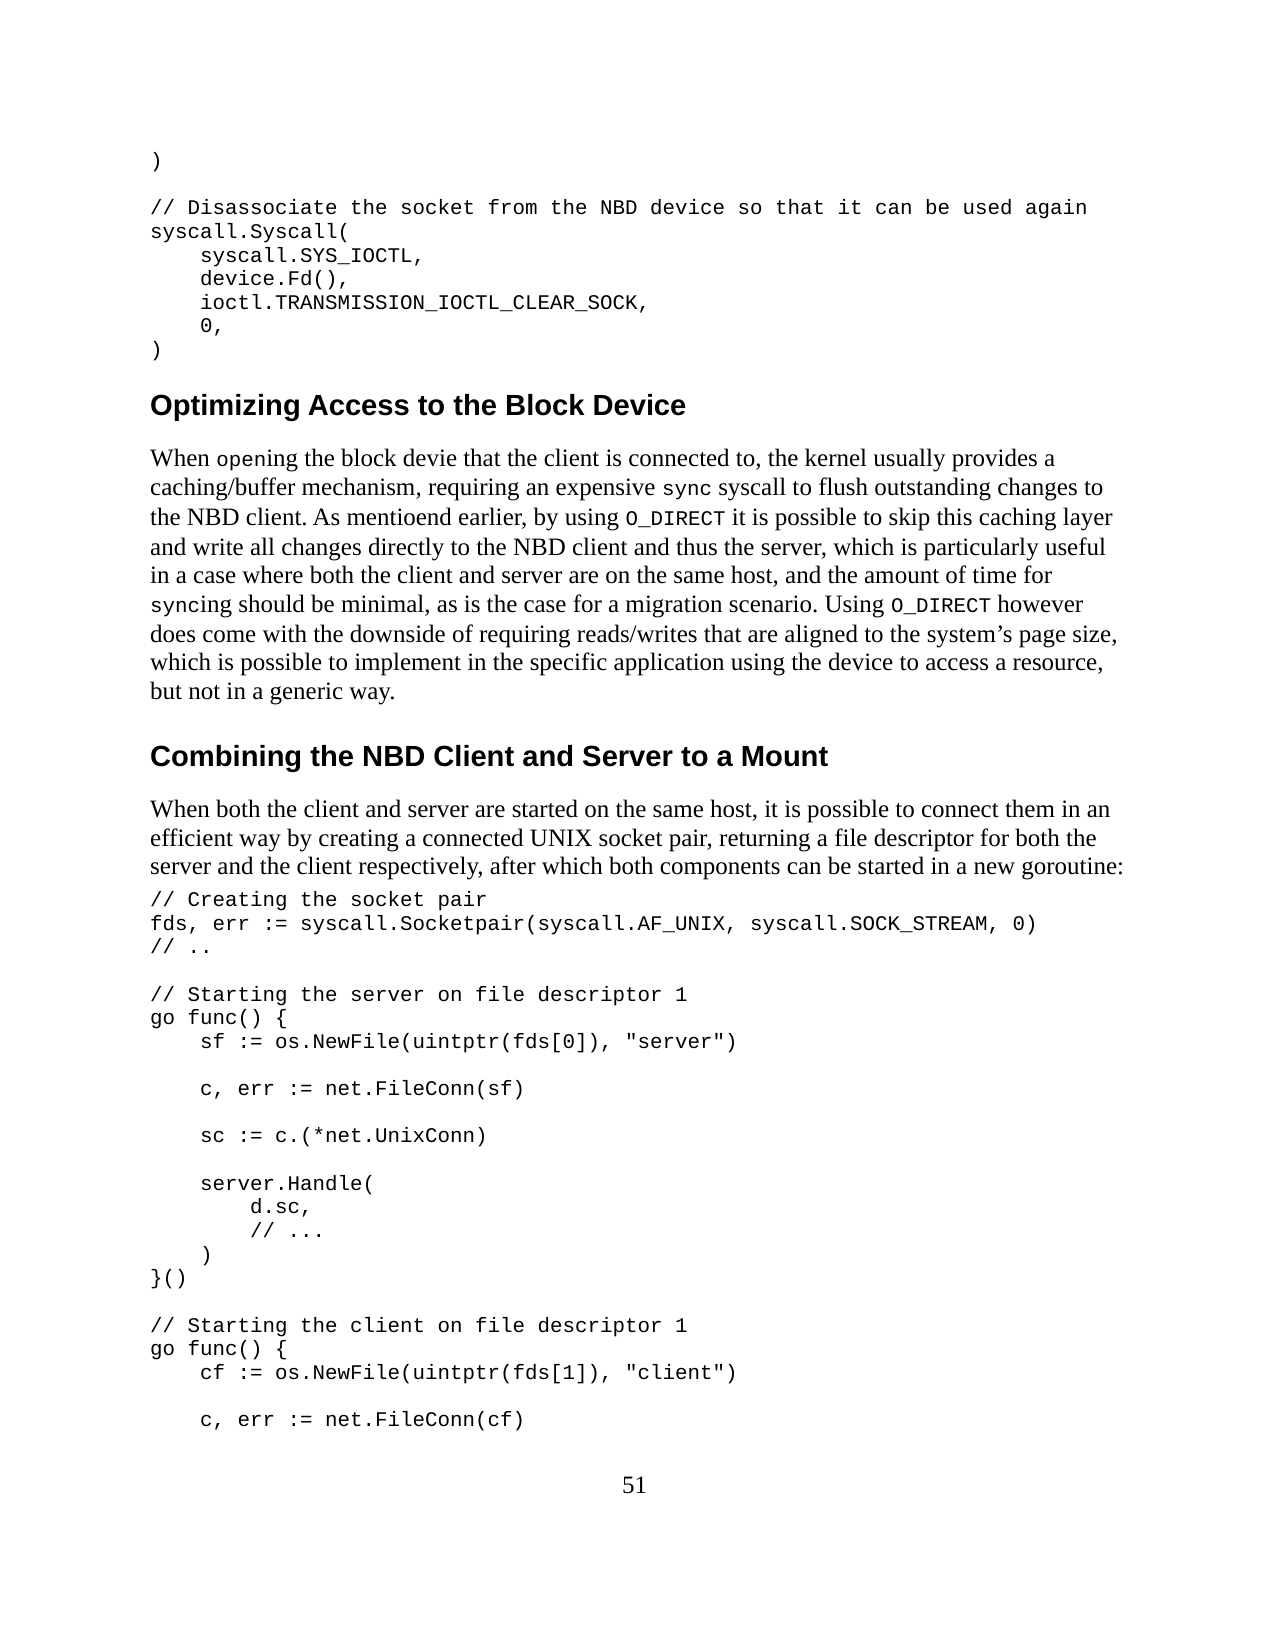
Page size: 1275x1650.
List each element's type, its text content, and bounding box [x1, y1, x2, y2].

text sc := c.(*net.UnixConn) [150, 1126, 1125, 1149]
text c, err := net.FileConn(sf) [150, 1078, 1125, 1102]
text fds, err := syscall.Socketpair(syscall.AF_UNIX, syscall.SOCK_STREAM, 0) [150, 913, 1125, 936]
subtitle Optimizing Access to the Block Device [150, 388, 1125, 421]
text // ... [150, 1220, 1125, 1244]
text // Disassociate the socket from the NBD device so that it can be used again [150, 197, 1125, 221]
text go func() { [150, 1338, 1125, 1362]
text ) [150, 1244, 1125, 1267]
text When opening the block devie that the client is connected to, the kernel usually provides a caching/buffer mechanism, requiring an expensive sync syscall to flush outstanding changes to the NBD client. As mentioend earlier, by using O_DIRECT it is possible to skip this caching layer and write all changes directly to the NBD client and thus the server, which is particularly useful in a case where both the client and server are on the same host, and the amount of time for syncing should be minimal, as is the case for a migration scenario. Using O_DIRECT however does come with the downside of requiring reads/writes that are aligned to the system’s page size, which is possible to implement in the specific application using the device to access a resource, but not in a generic way. [150, 443, 1125, 705]
text go func() { [150, 1007, 1125, 1031]
text device.Fd(), [150, 268, 1125, 292]
text // Starting the client on file descriptor 1 [150, 1315, 1125, 1338]
text ) [150, 150, 1125, 174]
text ) [150, 339, 1125, 363]
text // Starting the server on file descriptor 1 [150, 984, 1125, 1007]
text }() [150, 1267, 1125, 1291]
text syscall.SYS_IOCTL, [150, 244, 1125, 268]
text // Creating the socket pair [150, 889, 1125, 913]
text // .. [150, 936, 1125, 960]
text cf := os.NewFile(uintptr(fds[1]), "client") [150, 1362, 1125, 1386]
text syscall.Syscall( [150, 221, 1125, 244]
text server.Handle( [150, 1173, 1125, 1196]
text d.sc, [150, 1196, 1125, 1220]
text ioctl.TRANSMISSION_IOCTL_CLEAR_SOCK, [150, 292, 1125, 316]
subtitle Combining the NBD Client and Server to a Mount [150, 739, 1125, 772]
text 0, [150, 316, 1125, 339]
text c, err := net.FileConn(cf) [150, 1409, 1125, 1433]
text sf := os.NewFile(uintptr(fds[0]), "server") [150, 1031, 1125, 1054]
text When both the client and server are started on the same host, it is possible to connect them in an efficient way by creating a connected UNIX socket pair, returning a file descriptor for both the server and the client respectively, after which both components can be started in a new goroutine: [150, 794, 1125, 880]
